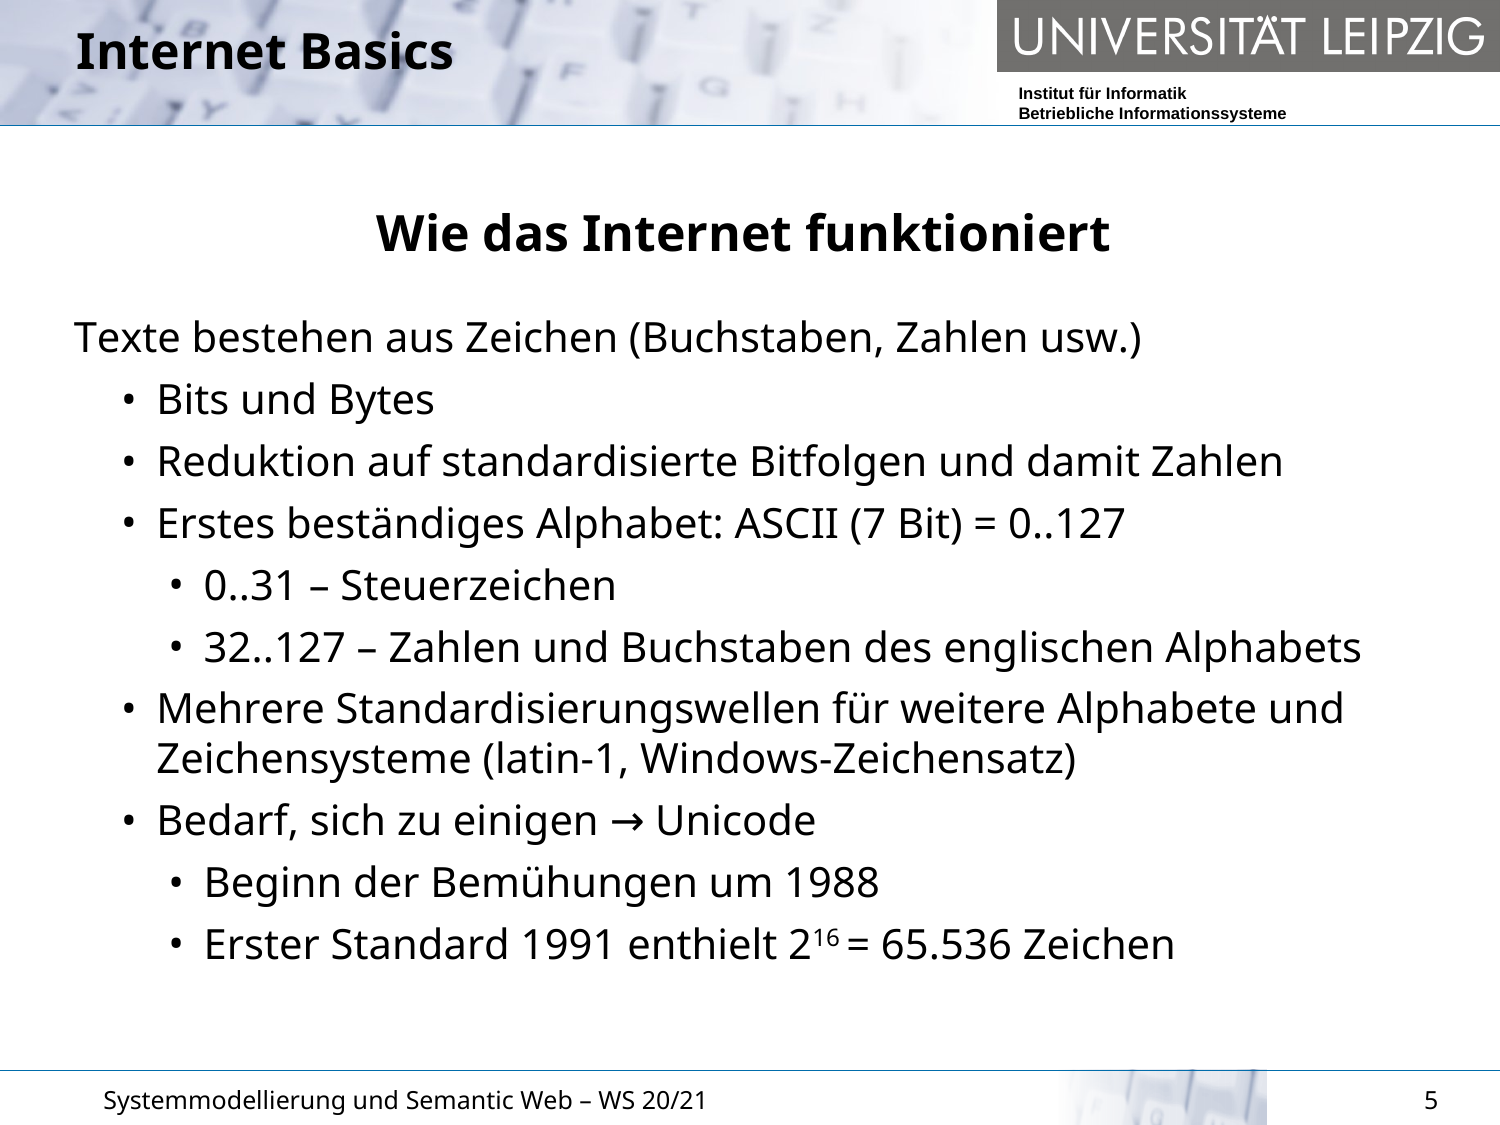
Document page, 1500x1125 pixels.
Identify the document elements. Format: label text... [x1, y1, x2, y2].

text_box Wie das Internet funktioniert Texte bestehen aus Zeichen (Buchstaben, Zahlen usw.) Bits und Bytes Reduktion auf standardisierte Bitfolgen und damit Zahlen Erstes beständiges Alphabet: ASCII (7 Bit) = 0..127 0..31 – Steuerzeichen 32..127 – Zahlen und Buchstaben des englischen Alphabets Mehrere Standardisierungswellen für weitere Alphabete und Zeichensysteme (latin-1, Windows-Zeichensatz) Bedarf, sich zu einigen → Unicode Beginn der Bemühungen um 1988 Erster Standard 1991 enthielt 216 = 65.536 Zeichen [59, 193, 1430, 976]
text_box Internet Basics [62, 12, 470, 88]
picture [0, 0, 1500, 125]
picture [1057, 1071, 1267, 1125]
